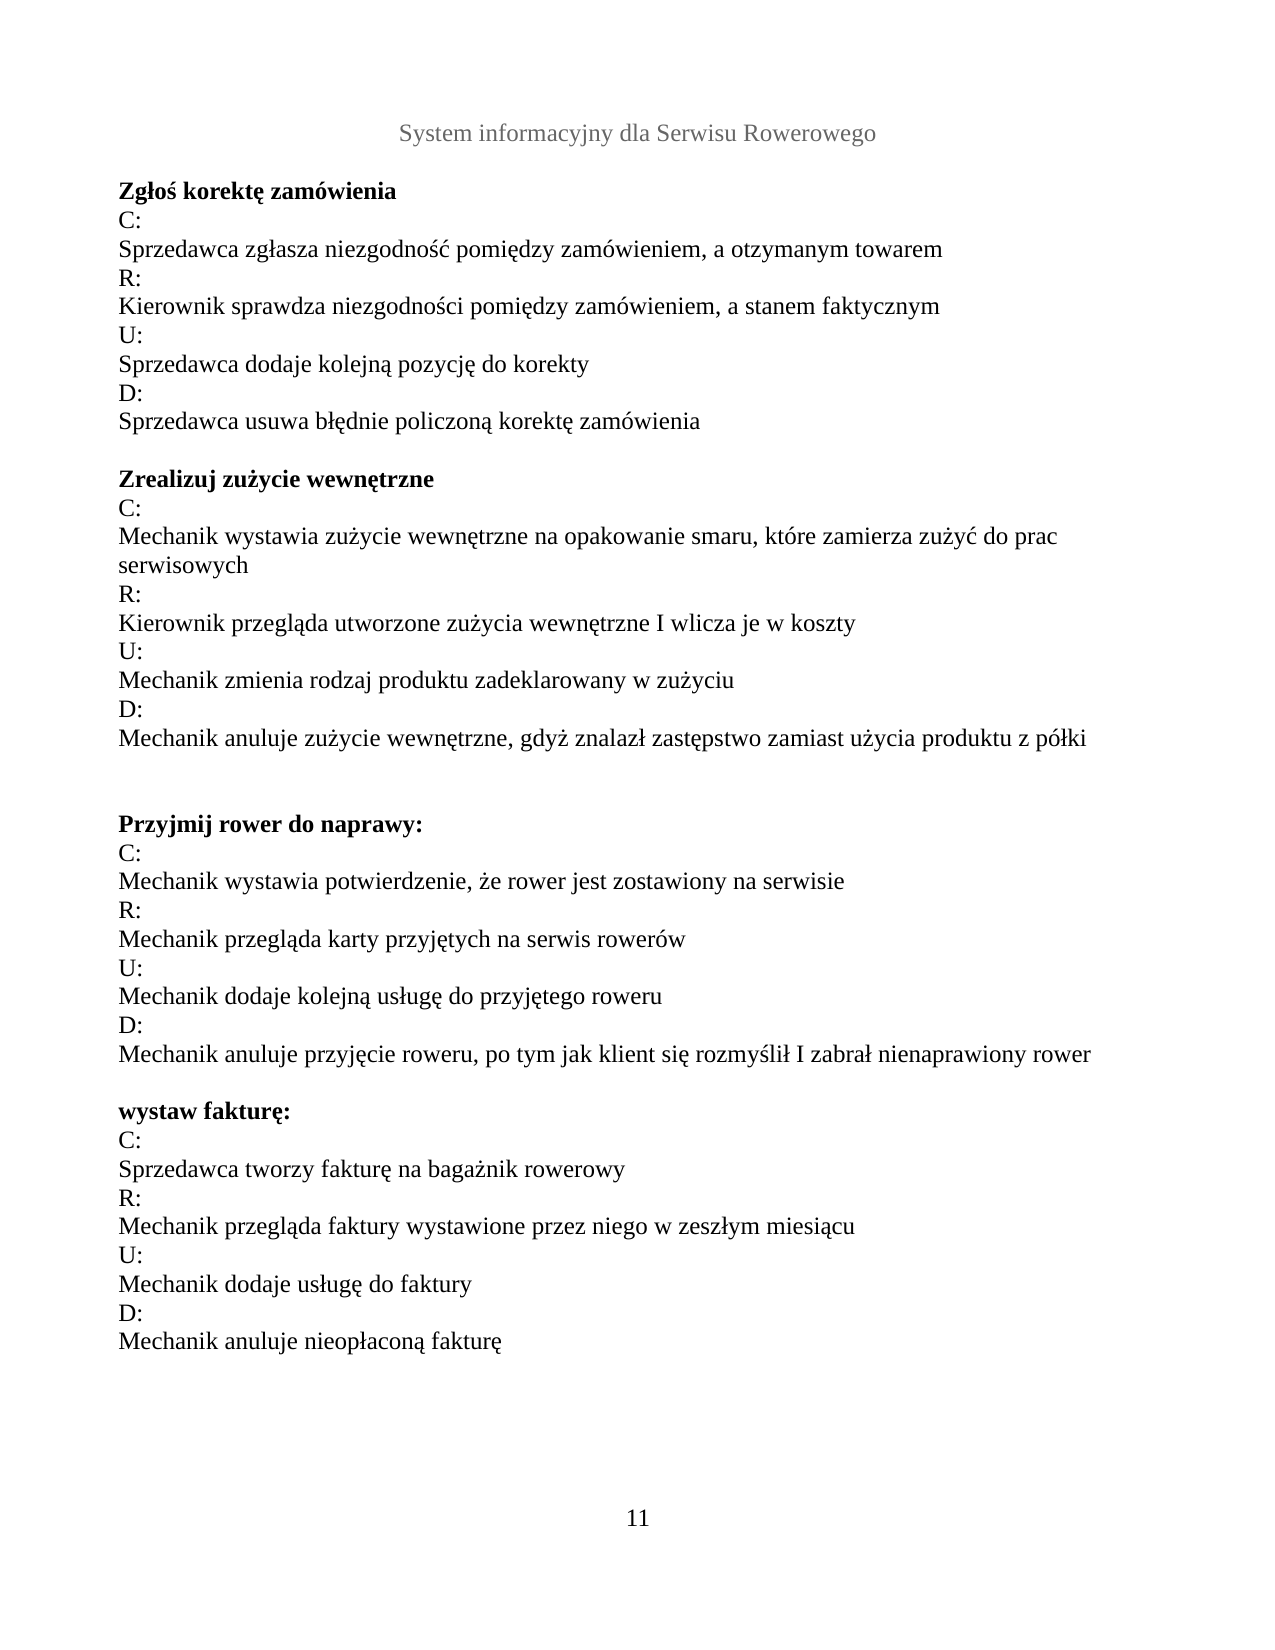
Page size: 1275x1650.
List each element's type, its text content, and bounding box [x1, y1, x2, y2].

text Mechanik anuluje przyjęcie roweru, po tym jak klient się rozmyślił I zabrał nienaprawiony rower [118, 1039, 1157, 1068]
text Sprzedawca tworzy fakturę na bagażnik rowerowy [118, 1154, 1157, 1183]
text Mechanik anuluje zużycie wewnętrzne, gdyż znalazł zastępstwo zamiast użycia produktu z półki [118, 723, 1157, 751]
text R: [118, 895, 1157, 924]
text C: [118, 493, 1157, 521]
text U: [118, 636, 1157, 665]
text R: [118, 263, 1157, 291]
text Mechanik wystawia zużycie wewnętrzne na opakowanie smaru, które zamierza zużyć do prac serwisowych [118, 521, 1157, 579]
text Mechanik wystawia potwierdzenie, że rower jest zostawiony na serwisie [118, 866, 1157, 895]
text Zrealizuj zużycie wewnętrzne [118, 464, 1157, 493]
text C: [118, 1125, 1157, 1154]
text D: [118, 1010, 1157, 1039]
text Mechanik dodaje usługę do faktury [118, 1269, 1157, 1298]
text wystaw fakturę: [118, 1096, 1157, 1125]
text Zgłoś korektę zamówienia [118, 176, 1157, 205]
text D: [118, 694, 1157, 723]
text Mechanik zmienia rodzaj produktu zadeklarowany w zużyciu [118, 665, 1157, 694]
text D: [118, 1298, 1157, 1326]
text Mechanik przegląda karty przyjętych na serwis rowerów [118, 924, 1157, 953]
text R: [118, 1183, 1157, 1211]
text U: [118, 320, 1157, 349]
text Mechanik anuluje nieopłaconą fakturę [118, 1326, 1157, 1355]
text Mechanik dodaje kolejną usługę do przyjętego roweru [118, 981, 1157, 1010]
text U: [118, 953, 1157, 981]
text Sprzedawca dodaje kolejną pozycję do korekty [118, 349, 1157, 378]
text Mechanik przegląda faktury wystawione przez niego w zeszłym miesiącu [118, 1211, 1157, 1240]
text Kierownik sprawdza niezgodności pomiędzy zamówieniem, a stanem faktycznym [118, 291, 1157, 320]
text U: [118, 1240, 1157, 1269]
text D: [118, 378, 1157, 406]
text Kierownik przegląda utworzone zużycia wewnętrzne I wlicza je w koszty [118, 608, 1157, 636]
text C: [118, 838, 1157, 866]
text Sprzedawca zgłasza niezgodność pomiędzy zamówieniem, a otzymanym towarem [118, 234, 1157, 263]
text R: [118, 579, 1157, 608]
text C: [118, 205, 1157, 234]
text Sprzedawca usuwa błędnie policzoną korektę zamówienia [118, 406, 1157, 435]
text Przyjmij rower do naprawy: [118, 809, 1157, 838]
